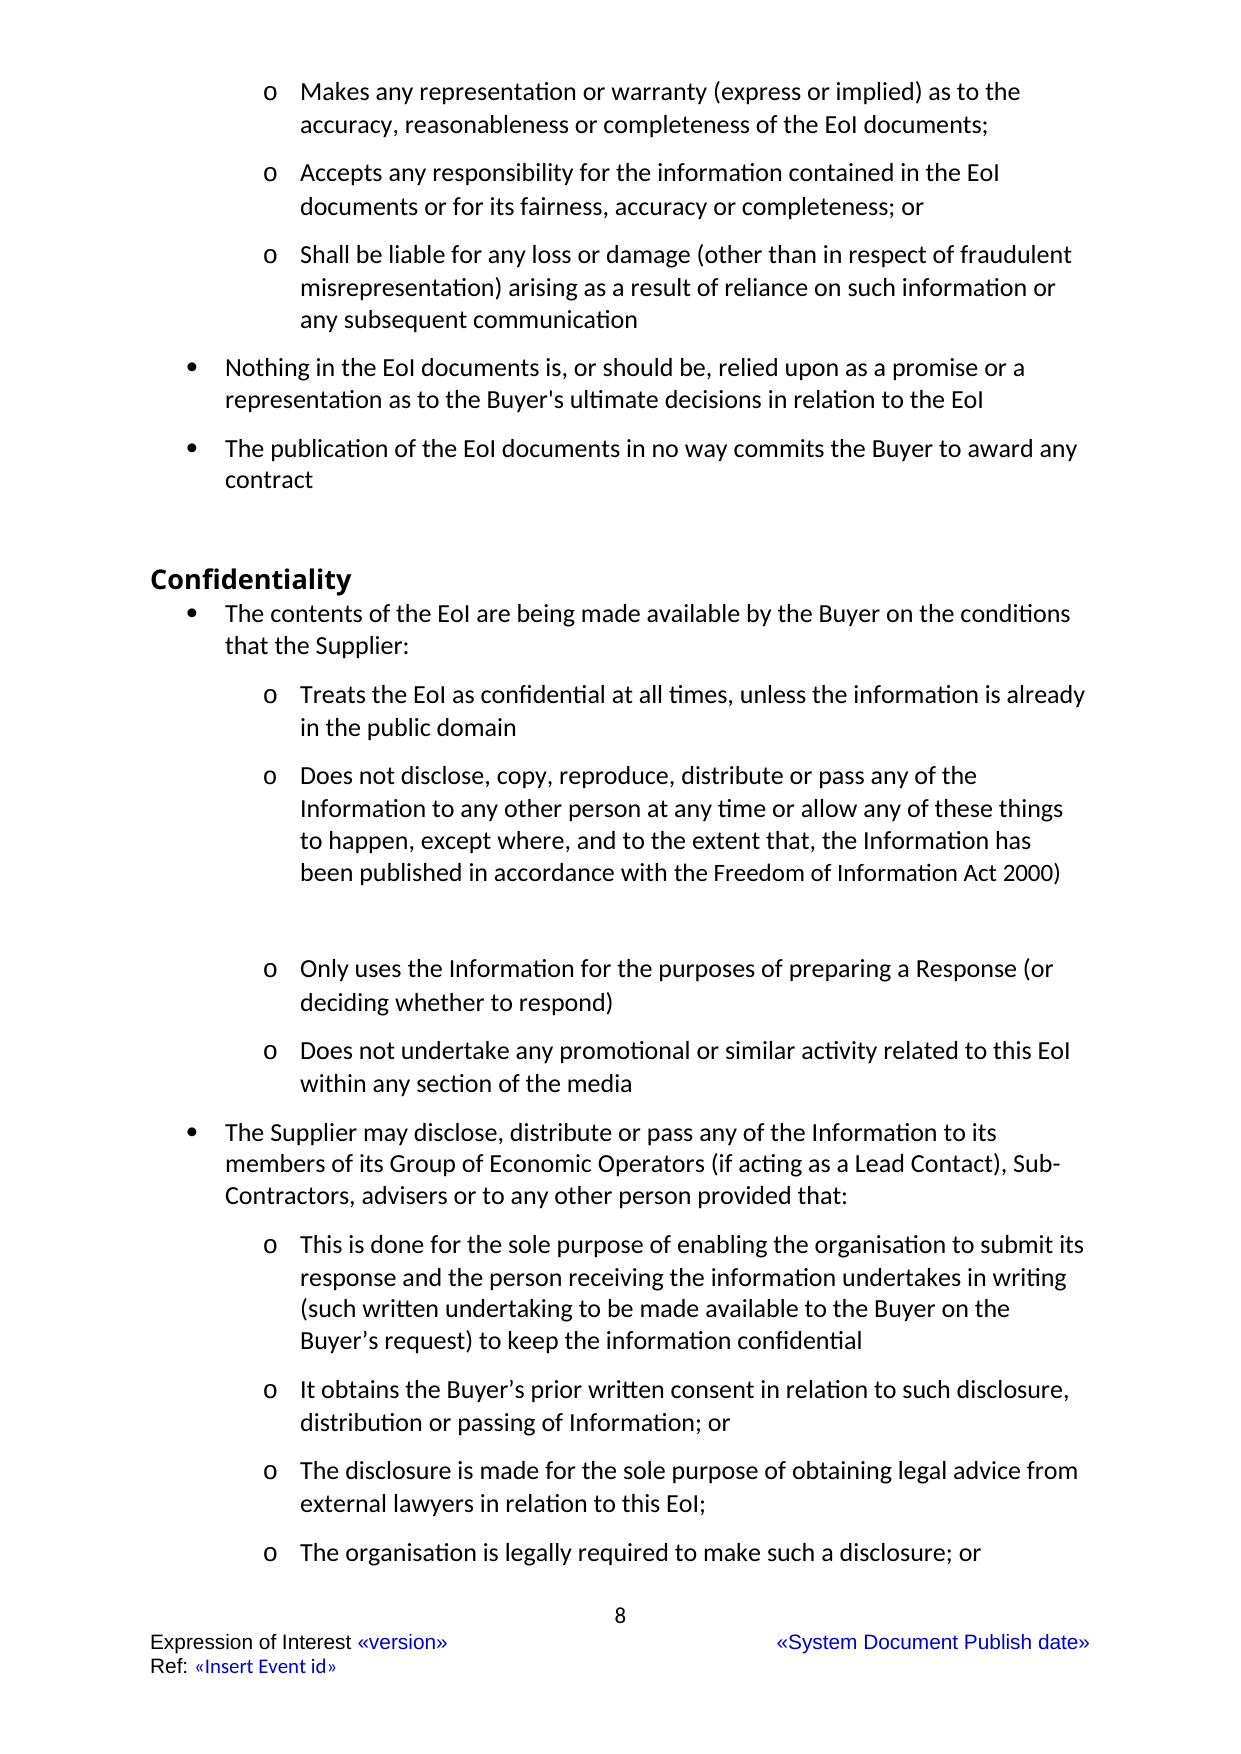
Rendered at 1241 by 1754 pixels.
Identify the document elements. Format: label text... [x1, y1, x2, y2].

list Accepts any responsibility for the information contained in the EoI documents or for its fairness, accuracy or completeness; or [262, 157, 1090, 221]
list It obtains the Buyer’s prior written consent in relation to such disclosure, distribution or passing of Information; or [262, 1373, 1090, 1438]
list The organisation is legally required to make such a disclosure; or [262, 1536, 1090, 1569]
subtitle Confidentiality [150, 561, 1090, 598]
list The Supplier may disclose, distribute or pass any of the Information to its members of its Group of Economic Operators (if acting as a Lead Contact), Sub-Contractors, advisers or to any other person provided that: [187, 1116, 1090, 1211]
list This is done for the sole purpose of enabling the organisation to submit its response and the person receiving the information undertakes in writing (such written undertaking to be made available to the Buyer on the Buyer’s request) to keep the information confidential [262, 1228, 1090, 1356]
list Makes any representation or warranty (express or implied) as to the accuracy, reasonableness or completeness of the EoI documents; [262, 75, 1090, 140]
list Only uses the Information for the purposes of preparing a Response (or deciding whether to respond) [262, 953, 1090, 1017]
list The disclosure is made for the sole purpose of obtaining legal advice from external lawyers in relation to this EoI; [262, 1454, 1090, 1519]
list The publication of the EoI documents in no way commits the Buyer to award any contract [187, 432, 1090, 495]
list Shall be liable for any loss or damage (other than in respect of fraudulent misrepresentation) arising as a result of reliance on such information or any subsequent communication [262, 238, 1090, 335]
list Does not undertake any promotional or similar activity related to this EoI within any section of the media [262, 1034, 1090, 1099]
list The contents of the EoI are being made available by the Buyer on the conditions that the Supplier: [187, 598, 1090, 661]
list Does not disclose, copy, reproduce, distribute or pass any of the Information to any other person at any time or allow any of these things to happen, except where, and to the extent that, the Information has been published in accordance with the Freedom of Information Act 2000) [262, 759, 1090, 887]
list Nothing in the EoI documents is, or should be, relied upon as a promise or a representation as to the Buyer's ultimate decisions in relation to the EoI [187, 351, 1090, 415]
list Treats the EoI as confidential at all times, unless the information is already in the public domain [262, 678, 1090, 743]
